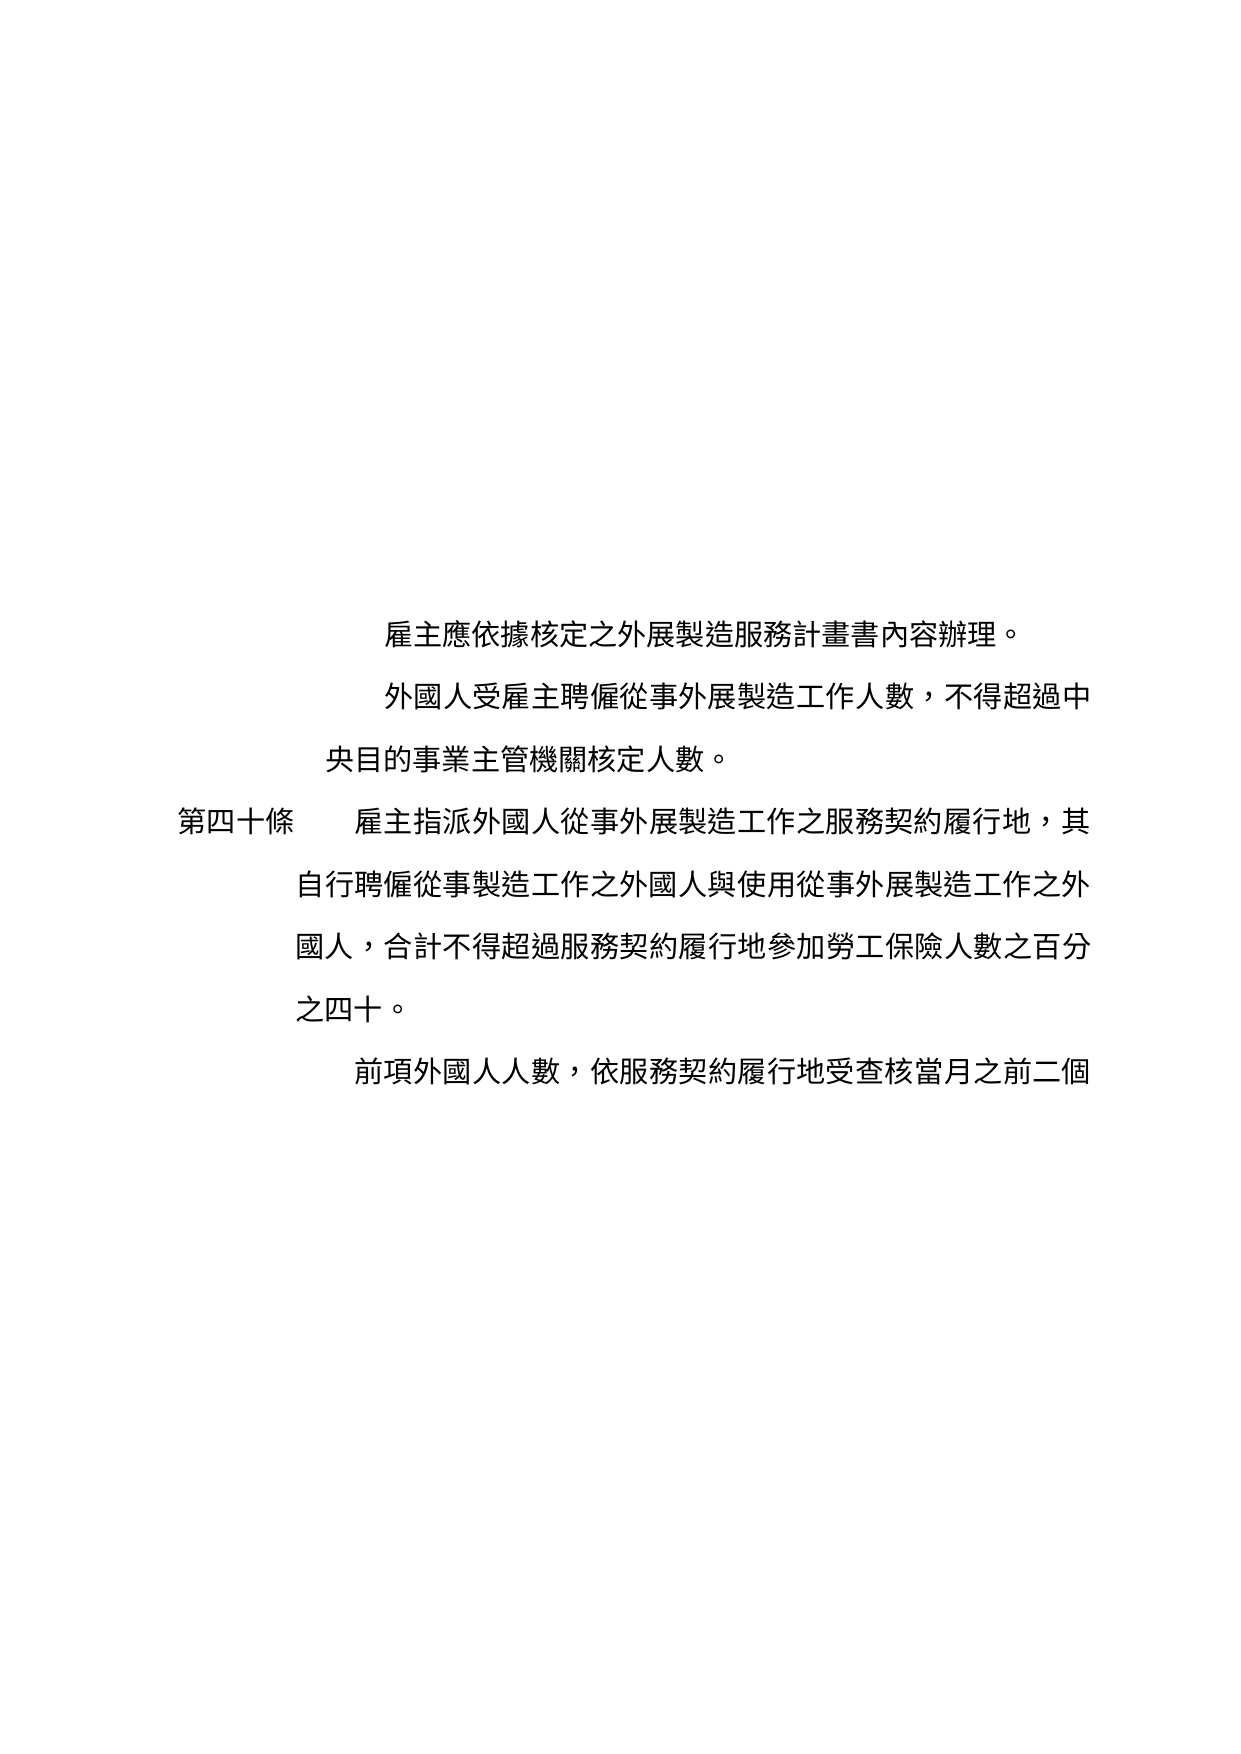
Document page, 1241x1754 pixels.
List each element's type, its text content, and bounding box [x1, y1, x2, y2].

text 雇主應依據核定之外展製造服務計畫書內容辦理。 [325, 591, 1092, 653]
text 外國人受雇主聘僱從事外展製造工作人數，不得超過中央目的事業主管機關核定人數。 [325, 653, 1092, 778]
text 第四十條 雇主指派外國人從事外展製造工作之服務契約履行地，其自行聘僱從事製造工作之外國人與使用從事外展製造工作之外國人，合計不得超過服務契約履行地參加勞工保險人數之百分之四十。 [177, 778, 1092, 1028]
text 前項外國人人數，依服務契約履行地受查核當月之前二個 [295, 1028, 1092, 1091]
